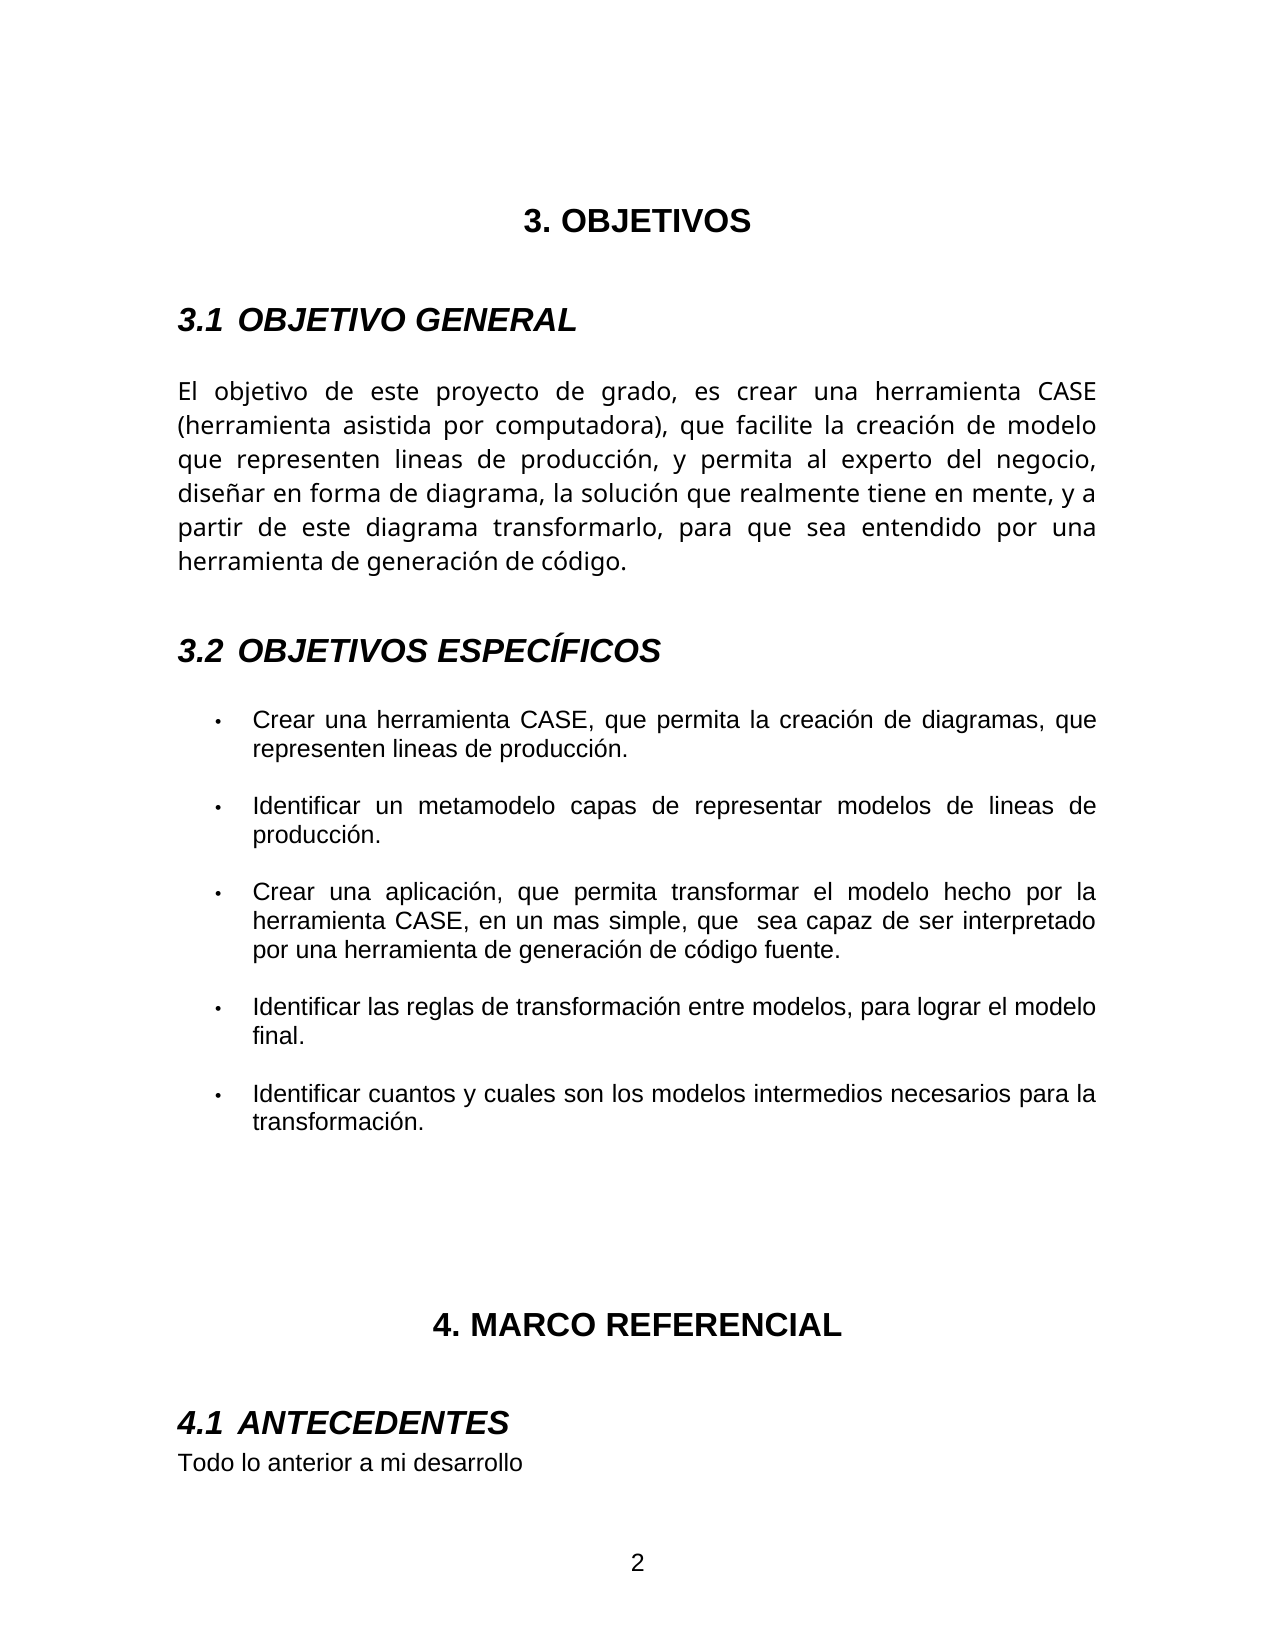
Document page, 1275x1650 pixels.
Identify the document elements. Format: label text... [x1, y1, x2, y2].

text El objetivo de este proyecto de grado, es crear una herramienta CASE (herramienta asistida por computadora), que facilite la creación de modelo que representen lineas de producción, y permita al experto del negocio, diseñar en forma de diagrama, la solución que realmente tiene en mente, y a partir de este diagrama transformarlo, para que sea entendido por una herramienta de generación de código. [177, 373, 1098, 578]
list Crear una herramienta CASE, que permita la creación de diagramas, que representen lineas de producción. [215, 705, 1098, 762]
list Identificar un metamodelo capas de representar modelos de lineas de producción. [215, 791, 1098, 848]
list Identificar las reglas de transformación entre modelos, para lograr el modelo final. [215, 992, 1098, 1050]
subtitle OBJETIVO GENERAL [177, 300, 1098, 338]
subtitle ANTECEDENTES [177, 1403, 1098, 1442]
list Crear una aplicación, que permita transformar el modelo hecho por la herramienta CASE, en un mas simple, que sea capaz de ser interpretado por una herramienta de generación de código fuente. [215, 877, 1098, 963]
subtitle OBJETIVOS [177, 201, 1098, 240]
list Identificar cuantos y cuales son los modelos intermedios necesarios para la transformación. [215, 1078, 1098, 1136]
text Todo lo anterior a mi desarrollo [177, 1448, 1098, 1477]
subtitle OBJETIVOS ESPECÍFICOS [177, 631, 1098, 670]
subtitle MARCO REFERENCIAL [177, 1305, 1098, 1343]
